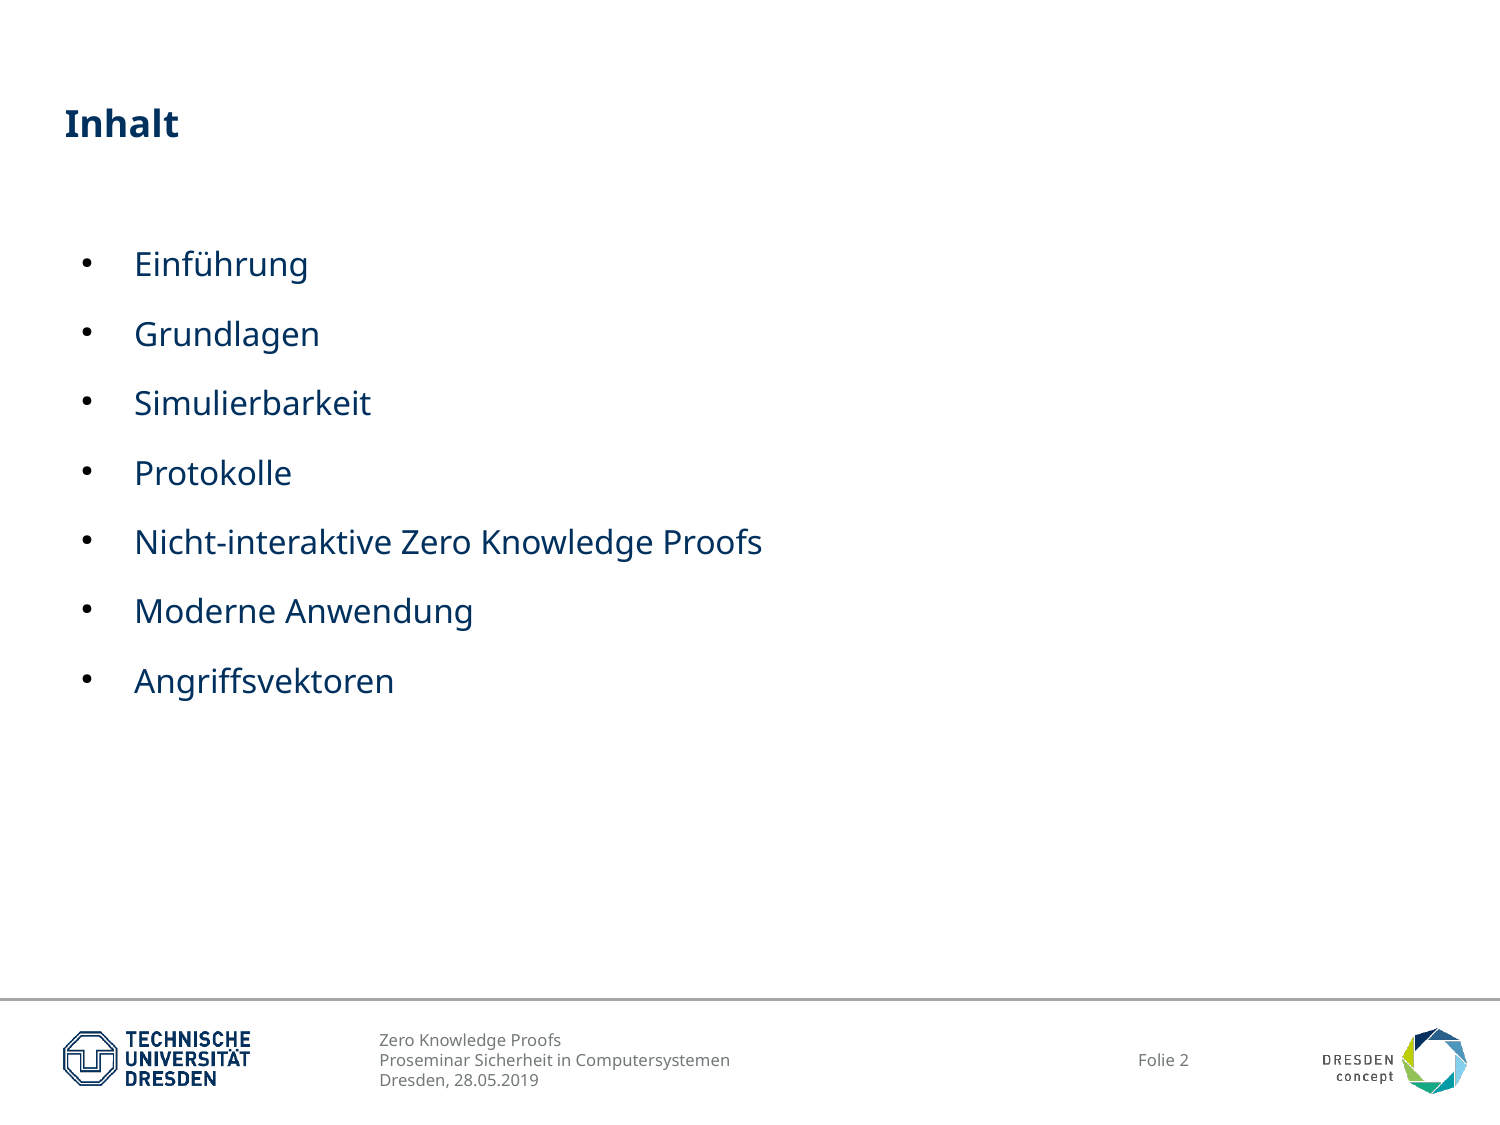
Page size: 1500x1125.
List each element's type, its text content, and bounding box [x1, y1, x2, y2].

picture [1323, 1028, 1467, 1094]
list Einführung Grundlagen Simulierbarkeit Protokolle Nicht-interaktive Zero Knowledge Proofs Moderne Anwendung Angriffsvektoren [63, 243, 1437, 941]
title Inhalt [64, 56, 1437, 190]
picture [63, 1031, 250, 1086]
